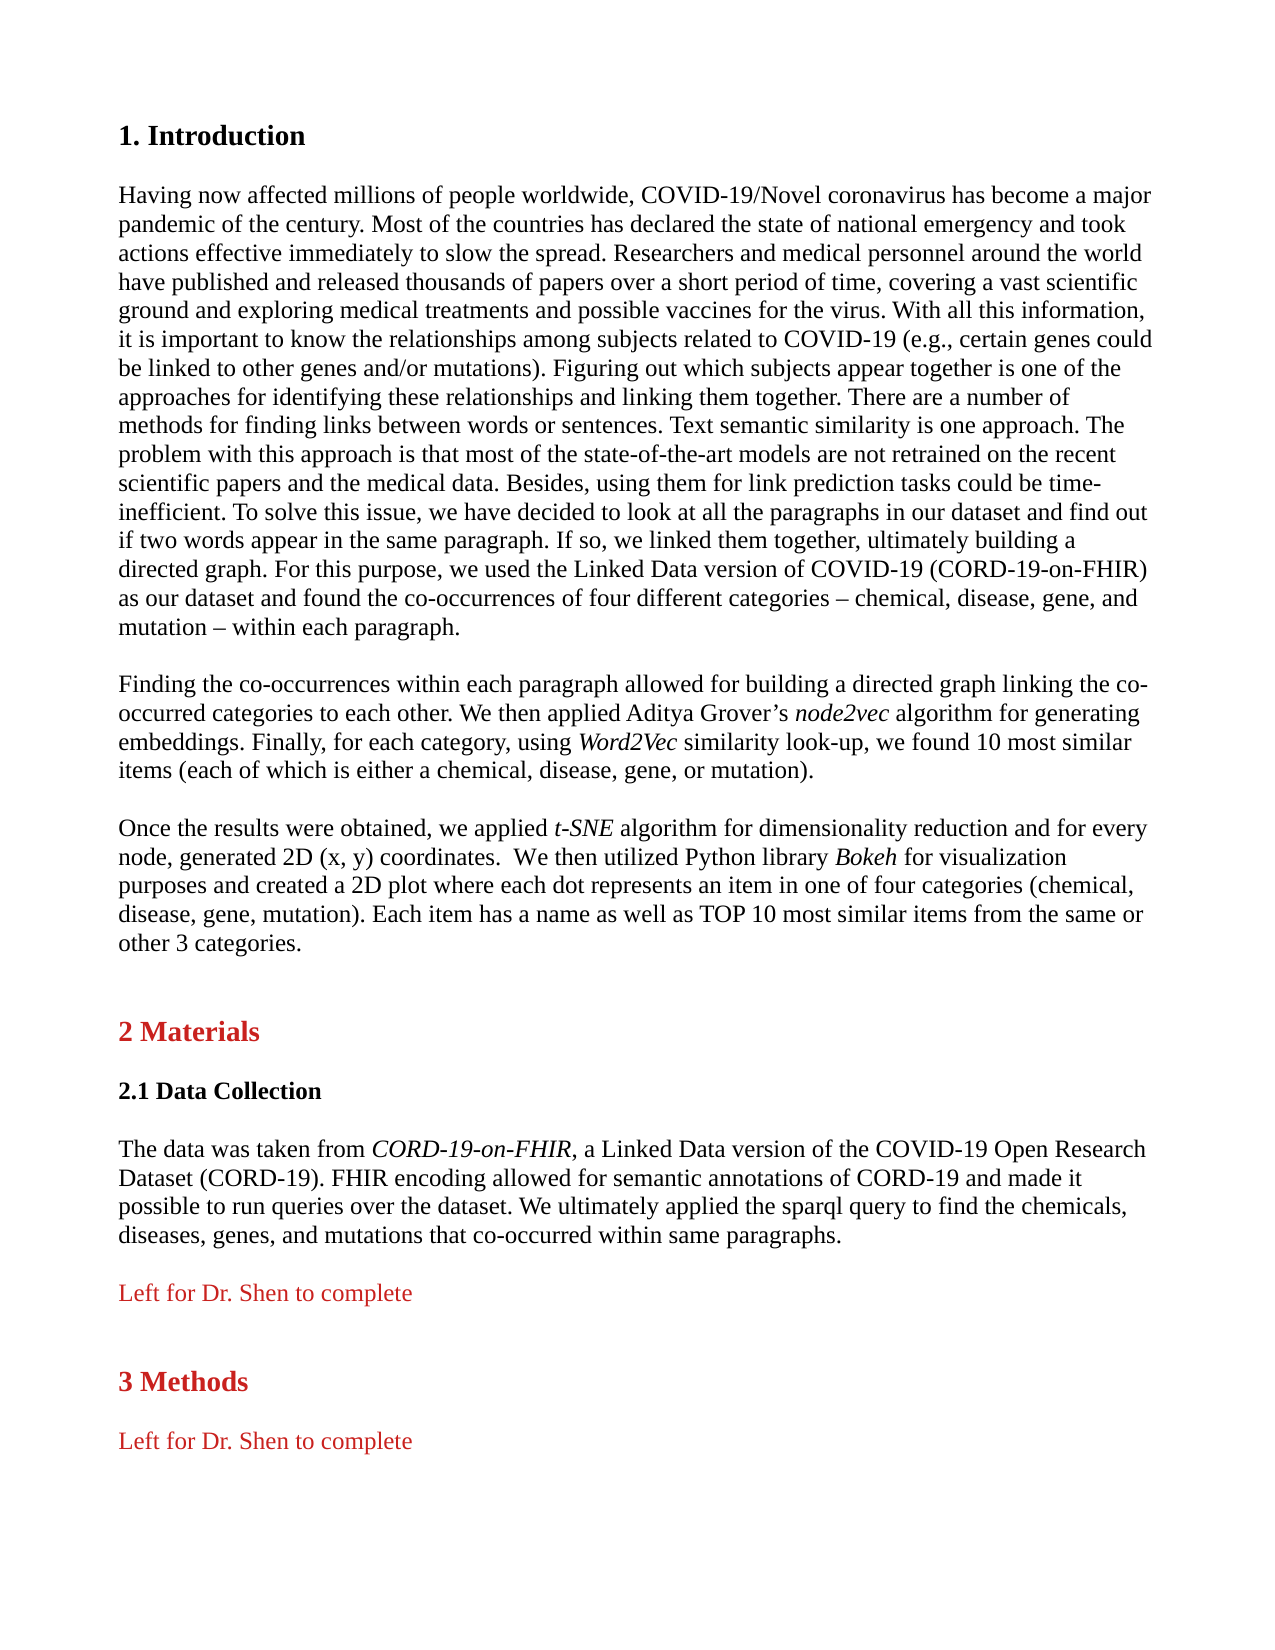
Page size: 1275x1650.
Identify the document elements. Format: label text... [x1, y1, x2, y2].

text 3 Methods [118, 1364, 1157, 1397]
text The data was taken from CORD-19-on-FHIR, a Linked Data version of the COVID-19 Open Research Dataset (CORD-19). FHIR encoding allowed for semantic annotations of CORD-19 and made it possible to run queries over the dataset. We ultimately applied the sparql query to find the chemicals, diseases, genes, and mutations that co-occurred within same paragraphs. [118, 1134, 1157, 1249]
text Having now affected millions of people worldwide, COVID-19/Novel coronavirus has become a major pandemic of the century. Most of the countries has declared the state of national emergency and took actions effective immediately to slow the spread. Researchers and medical personnel around the world have published and released thousands of papers over a short period of time, covering a vast scientific ground and exploring medical treatments and possible vaccines for the virus. With all this information, it is important to know the relationships among subjects related to COVID-19 (e.g., certain genes could be linked to other genes and/or mutations). Figuring out which subjects appear together is one of the approaches for identifying these relationships and linking them together. There are a number of methods for finding links between words or sentences. Text semantic similarity is one approach. The problem with this approach is that most of the state-of-the-art models are not retrained on the recent scientific papers and the medical data. Besides, using them for link prediction tasks could be time-inefficient. To solve this issue, we have decided to look at all the paragraphs in our dataset and find out if two words appear in the same paragraph. If so, we linked them together, ultimately building a directed graph. For this purpose, we used the Linked Data version of COVID-19 (CORD-19-on-FHIR) as our dataset and found the co-occurrences of four different categories – chemical, disease, gene, and mutation – within each paragraph. [118, 180, 1157, 640]
text 2 Materials [118, 1014, 1157, 1048]
text Left for Dr. Shen to complete [118, 1278, 1157, 1306]
text Left for Dr. Shen to complete [118, 1426, 1157, 1455]
text 1. Introduction [118, 118, 1157, 152]
text 2.1 Data Collection [118, 1076, 1157, 1105]
text Once the results were obtained, we applied t-SNE algorithm for dimensionality reduction and for every node, generated 2D (x, y) coordinates. We then utilized Python library Bokeh for visualization purposes and created a 2D plot where each dot represents an item in one of four categories (chemical, disease, gene, mutation). Each item has a name as well as TOP 10 most similar items from the same or other 3 categories. [118, 813, 1157, 957]
text Finding the co-occurrences within each paragraph allowed for building a directed graph linking the co-occurred categories to each other. We then applied Aditya Grover’s node2vec algorithm for generating embeddings. Finally, for each category, using Word2Vec similarity look-up, we found 10 most similar items (each of which is either a chemical, disease, gene, or mutation). [118, 669, 1157, 784]
